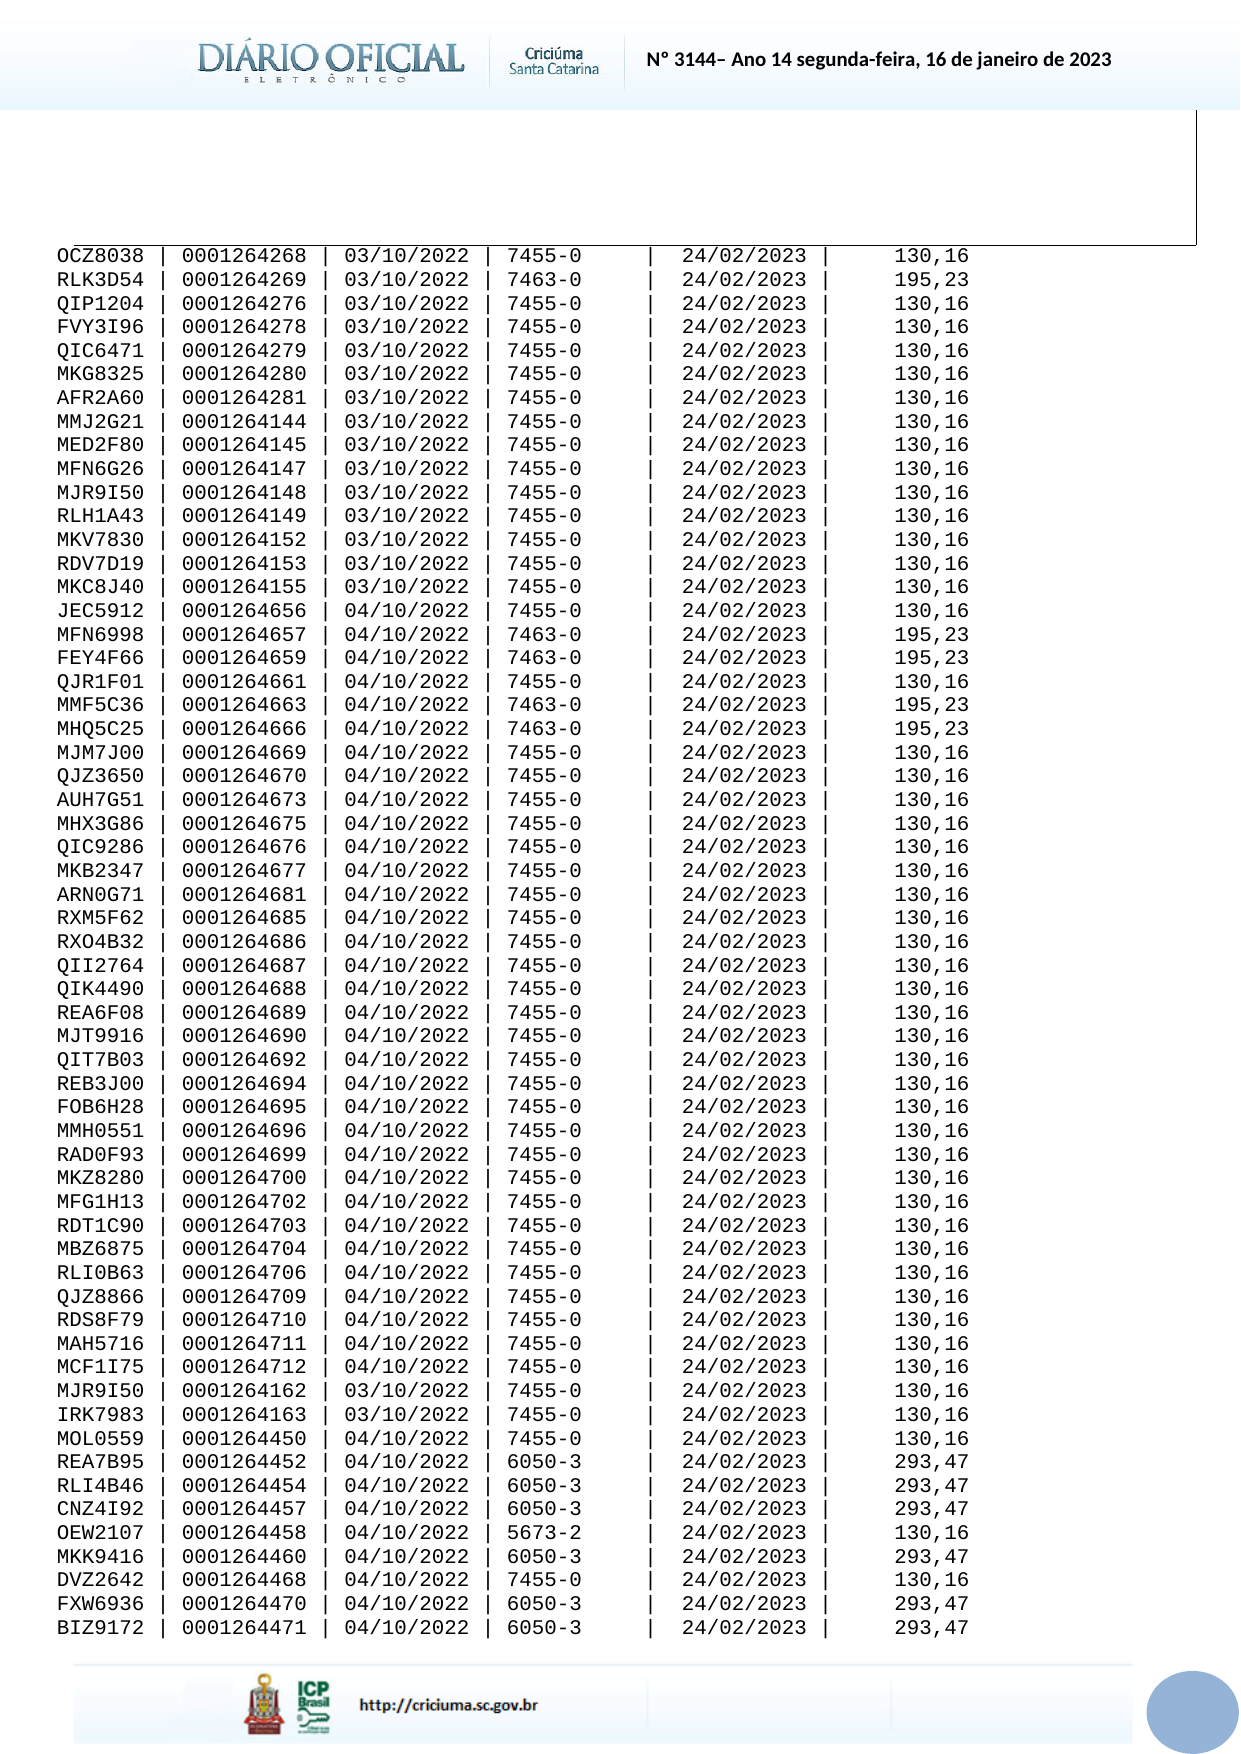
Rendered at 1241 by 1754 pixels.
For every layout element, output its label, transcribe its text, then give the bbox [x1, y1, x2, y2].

text RDT1C90 | 0001264703 | 04/10/2022 | 7455-0 | 24/02/2023 | 130,16 [44, 1215, 1196, 1238]
text RAD0F93 | 0001264699 | 04/10/2022 | 7455-0 | 24/02/2023 | 130,16 [44, 1144, 1196, 1167]
text MMJ2G21 | 0001264144 | 03/10/2022 | 7455-0 | 24/02/2023 | 130,16 [44, 411, 1196, 434]
text MKC8J40 | 0001264155 | 03/10/2022 | 7455-0 | 24/02/2023 | 130,16 [44, 576, 1196, 600]
text RXO4B32 | 0001264686 | 04/10/2022 | 7455-0 | 24/02/2023 | 130,16 [44, 931, 1196, 954]
text MKG8325 | 0001264280 | 03/10/2022 | 7455-0 | 24/02/2023 | 130,16 [44, 363, 1196, 387]
text IRK7983 | 0001264163 | 03/10/2022 | 7455-0 | 24/02/2023 | 130,16 [44, 1404, 1196, 1427]
text MKB2347 | 0001264677 | 04/10/2022 | 7455-0 | 24/02/2023 | 130,16 [44, 860, 1196, 884]
text MKV7830 | 0001264152 | 03/10/2022 | 7455-0 | 24/02/2023 | 130,16 [44, 529, 1196, 553]
text REB3J00 | 0001264694 | 04/10/2022 | 7455-0 | 24/02/2023 | 130,16 [44, 1073, 1196, 1096]
text AFR2A60 | 0001264281 | 03/10/2022 | 7455-0 | 24/02/2023 | 130,16 [44, 387, 1196, 411]
text QIP1204 | 0001264276 | 03/10/2022 | 7455-0 | 24/02/2023 | 130,16 [44, 292, 1196, 316]
text QII2764 | 0001264687 | 04/10/2022 | 7455-0 | 24/02/2023 | 130,16 [44, 954, 1196, 978]
text FVY3I96 | 0001264278 | 03/10/2022 | 7455-0 | 24/02/2023 | 130,16 [44, 316, 1196, 340]
text MOL0559 | 0001264450 | 04/10/2022 | 7455-0 | 24/02/2023 | 130,16 [44, 1427, 1196, 1451]
text BIZ9172 | 0001264471 | 04/10/2022 | 6050-3 | 24/02/2023 | 293,47 [44, 1617, 1196, 1640]
text REA7B95 | 0001264452 | 04/10/2022 | 6050-3 | 24/02/2023 | 293,47 [44, 1451, 1196, 1475]
text ARN0G71 | 0001264681 | 04/10/2022 | 7455-0 | 24/02/2023 | 130,16 [44, 884, 1196, 907]
text OCZ8038 | 0001264268 | 03/10/2022 | 7455-0 | 24/02/2023 | 130,16 [44, 245, 1196, 269]
text QJZ8866 | 0001264709 | 04/10/2022 | 7455-0 | 24/02/2023 | 130,16 [44, 1286, 1196, 1309]
text MFN6G26 | 0001264147 | 03/10/2022 | 7455-0 | 24/02/2023 | 130,16 [44, 458, 1196, 482]
text RLI4B46 | 0001264454 | 04/10/2022 | 6050-3 | 24/02/2023 | 293,47 [44, 1475, 1196, 1498]
text AUH7G51 | 0001264673 | 04/10/2022 | 7455-0 | 24/02/2023 | 130,16 [44, 789, 1196, 813]
text MKZ8280 | 0001264700 | 04/10/2022 | 7455-0 | 24/02/2023 | 130,16 [44, 1167, 1196, 1191]
text RLH1A43 | 0001264149 | 03/10/2022 | 7455-0 | 24/02/2023 | 130,16 [44, 505, 1196, 529]
text QIT7B03 | 0001264692 | 04/10/2022 | 7455-0 | 24/02/2023 | 130,16 [44, 1049, 1196, 1073]
text QIC6471 | 0001264279 | 03/10/2022 | 7455-0 | 24/02/2023 | 130,16 [44, 340, 1196, 363]
text MHX3G86 | 0001264675 | 04/10/2022 | 7455-0 | 24/02/2023 | 130,16 [44, 813, 1196, 836]
text OEW2107 | 0001264458 | 04/10/2022 | 5673-2 | 24/02/2023 | 130,16 [44, 1522, 1196, 1546]
text FOB6H28 | 0001264695 | 04/10/2022 | 7455-0 | 24/02/2023 | 130,16 [44, 1096, 1196, 1120]
text RDS8F79 | 0001264710 | 04/10/2022 | 7455-0 | 24/02/2023 | 130,16 [44, 1309, 1196, 1333]
text RDV7D19 | 0001264153 | 03/10/2022 | 7455-0 | 24/02/2023 | 130,16 [44, 553, 1196, 576]
text CNZ4I92 | 0001264457 | 04/10/2022 | 6050-3 | 24/02/2023 | 293,47 [44, 1498, 1196, 1522]
text FXW6936 | 0001264470 | 04/10/2022 | 6050-3 | 24/02/2023 | 293,47 [44, 1593, 1196, 1617]
text FEY4F66 | 0001264659 | 04/10/2022 | 7463-0 | 24/02/2023 | 195,23 [44, 647, 1196, 671]
text QJR1F01 | 0001264661 | 04/10/2022 | 7455-0 | 24/02/2023 | 130,16 [44, 671, 1196, 694]
text MAH5716 | 0001264711 | 04/10/2022 | 7455-0 | 24/02/2023 | 130,16 [44, 1333, 1196, 1357]
text MCF1I75 | 0001264712 | 04/10/2022 | 7455-0 | 24/02/2023 | 130,16 [44, 1357, 1196, 1380]
text MHQ5C25 | 0001264666 | 04/10/2022 | 7463-0 | 24/02/2023 | 195,23 [44, 718, 1196, 742]
text RLI0B63 | 0001264706 | 04/10/2022 | 7455-0 | 24/02/2023 | 130,16 [44, 1262, 1196, 1286]
text MKK9416 | 0001264460 | 04/10/2022 | 6050-3 | 24/02/2023 | 293,47 [44, 1546, 1196, 1569]
text MED2F80 | 0001264145 | 03/10/2022 | 7455-0 | 24/02/2023 | 130,16 [44, 434, 1196, 458]
text MMH0551 | 0001264696 | 04/10/2022 | 7455-0 | 24/02/2023 | 130,16 [44, 1120, 1196, 1144]
text QJZ3650 | 0001264670 | 04/10/2022 | 7455-0 | 24/02/2023 | 130,16 [44, 765, 1196, 789]
text DVZ2642 | 0001264468 | 04/10/2022 | 7455-0 | 24/02/2023 | 130,16 [44, 1569, 1196, 1593]
text MBZ6875 | 0001264704 | 04/10/2022 | 7455-0 | 24/02/2023 | 130,16 [44, 1238, 1196, 1262]
text RLK3D54 | 0001264269 | 03/10/2022 | 7463-0 | 24/02/2023 | 195,23 [44, 269, 1196, 292]
text MJT9916 | 0001264690 | 04/10/2022 | 7455-0 | 24/02/2023 | 130,16 [44, 1026, 1196, 1049]
text MMF5C36 | 0001264663 | 04/10/2022 | 7463-0 | 24/02/2023 | 195,23 [44, 694, 1196, 718]
text MJM7J00 | 0001264669 | 04/10/2022 | 7455-0 | 24/02/2023 | 130,16 [44, 742, 1196, 765]
text QIK4490 | 0001264688 | 04/10/2022 | 7455-0 | 24/02/2023 | 130,16 [44, 978, 1196, 1002]
text QIC9286 | 0001264676 | 04/10/2022 | 7455-0 | 24/02/2023 | 130,16 [44, 836, 1196, 860]
text MJR9I50 | 0001264162 | 03/10/2022 | 7455-0 | 24/02/2023 | 130,16 [44, 1380, 1196, 1404]
text RXM5F62 | 0001264685 | 04/10/2022 | 7455-0 | 24/02/2023 | 130,16 [44, 907, 1196, 931]
text JEC5912 | 0001264656 | 04/10/2022 | 7455-0 | 24/02/2023 | 130,16 [44, 600, 1196, 623]
text MJR9I50 | 0001264148 | 03/10/2022 | 7455-0 | 24/02/2023 | 130,16 [44, 482, 1196, 505]
text REA6F08 | 0001264689 | 04/10/2022 | 7455-0 | 24/02/2023 | 130,16 [44, 1002, 1196, 1026]
text MFG1H13 | 0001264702 | 04/10/2022 | 7455-0 | 24/02/2023 | 130,16 [44, 1191, 1196, 1215]
text MFN6998 | 0001264657 | 04/10/2022 | 7463-0 | 24/02/2023 | 195,23 [44, 623, 1196, 647]
